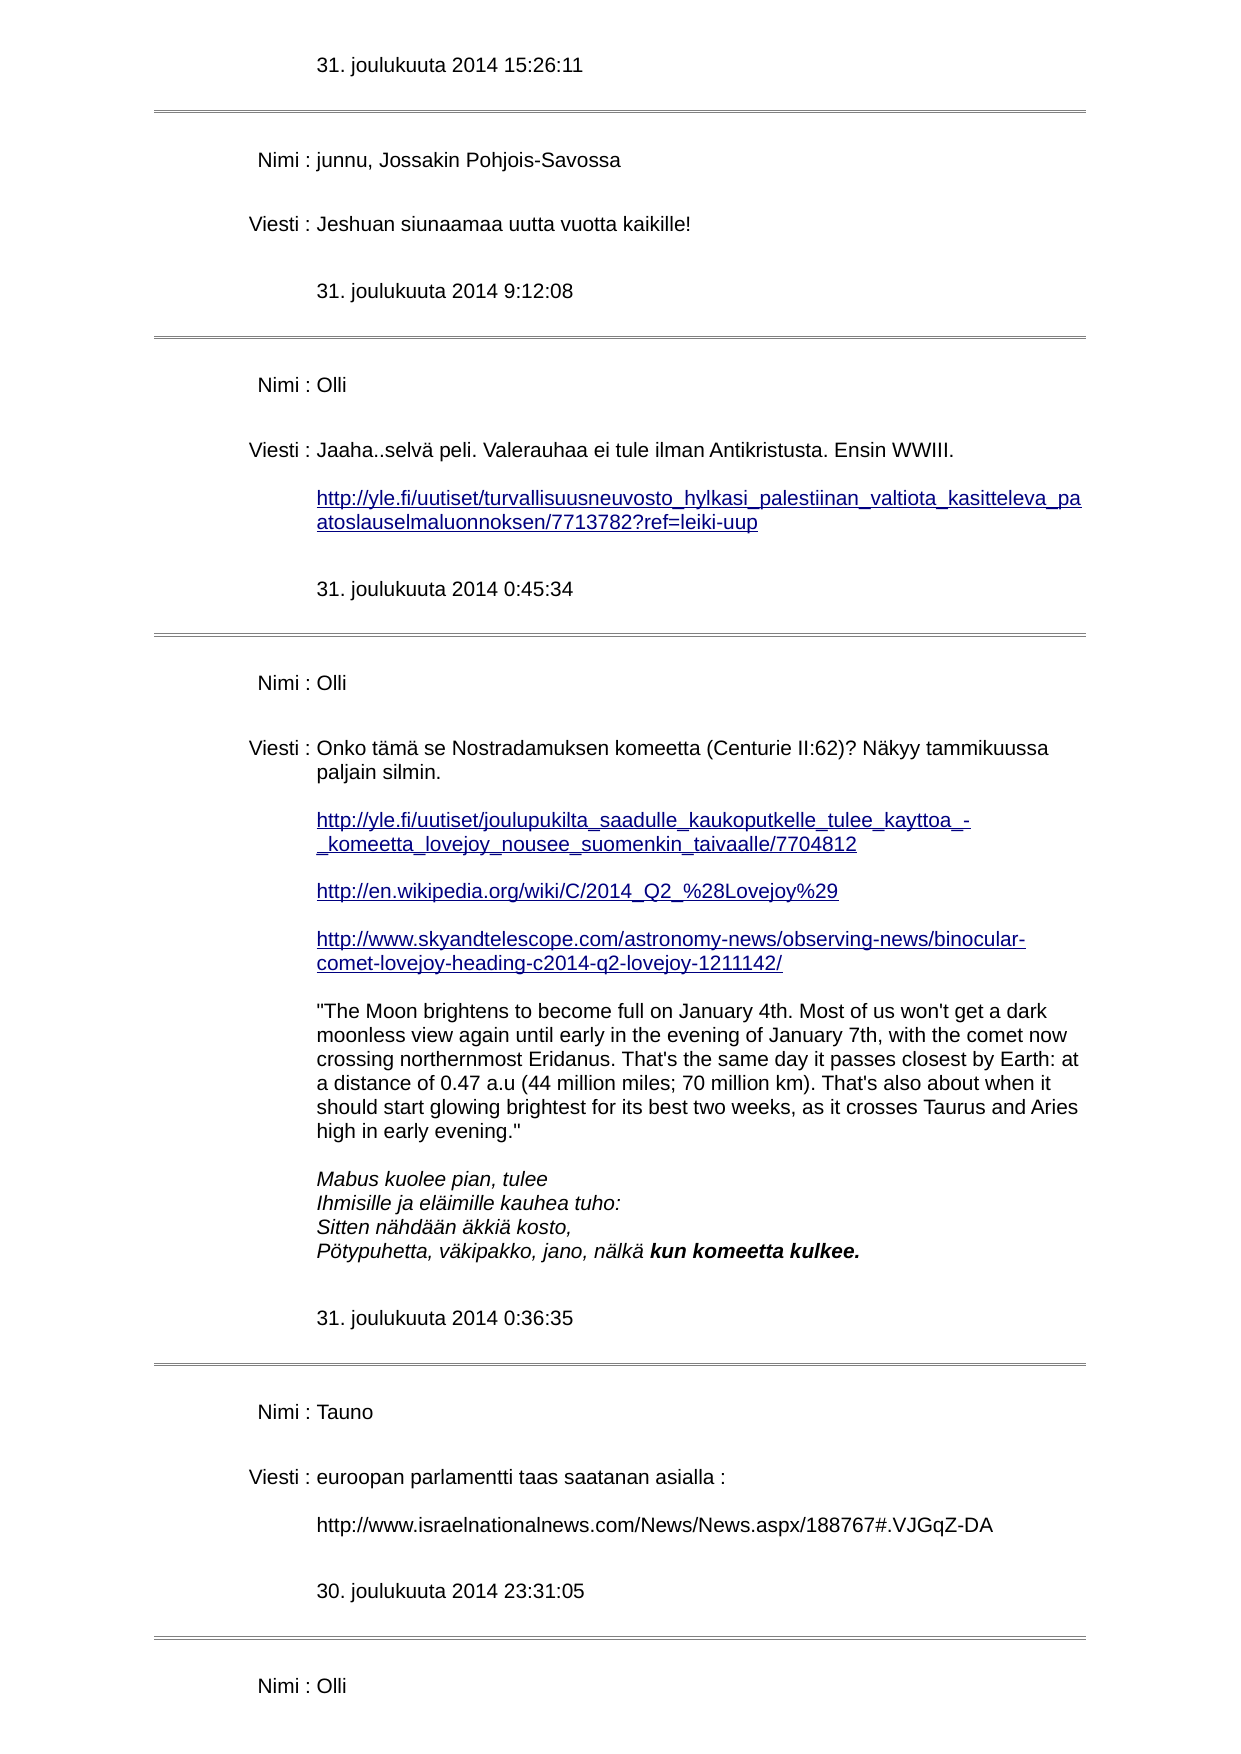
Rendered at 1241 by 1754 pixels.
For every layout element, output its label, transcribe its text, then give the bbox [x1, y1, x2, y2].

table_cell [151, 1574, 313, 1608]
table_cell [151, 239, 313, 273]
table_cell Jeshuan siunaamaa uutta vuotta kaikille! [314, 209, 1089, 239]
table_cell [151, 1609, 1089, 1619]
table_cell [151, 1345, 1089, 1397]
table_cell [151, 174, 313, 209]
table_header Nimi : [151, 668, 313, 698]
table_cell [314, 536, 1089, 571]
table_cell [151, 1266, 313, 1300]
table_cell [151, 308, 1089, 318]
table_cell [151, 1335, 1089, 1345]
table_cell Viesti : [151, 435, 313, 536]
table_header junnu, Jossakin Pohjois-Savossa [314, 145, 1089, 174]
table_cell [314, 174, 1089, 209]
table_cell euroopan parlamentti taas saatanan asialla : http://www.israelnationalnews.com/News/News.aspx/188767#.VJGqZ-DA [314, 1462, 1089, 1539]
table_header Nimi : [151, 145, 313, 174]
table_cell 31. joulukuuta 2014 15:26:11 [314, 47, 1089, 82]
table_cell [151, 616, 1089, 668]
table_cell [151, 606, 1089, 616]
table_cell [151, 1427, 313, 1462]
table_cell [151, 400, 313, 435]
table_cell [314, 239, 1089, 273]
table_cell [151, 536, 313, 571]
table_header Nimi : [151, 1397, 313, 1427]
table_cell [151, 1539, 313, 1574]
table_cell 31. joulukuuta 2014 0:36:35 [314, 1300, 1089, 1335]
table_cell [151, 571, 313, 606]
table_cell Viesti : [151, 733, 313, 1266]
table_cell [314, 1266, 1089, 1300]
table_cell 31. joulukuuta 2014 0:45:34 [314, 571, 1089, 606]
table_cell Jaaha..selvä peli. Valerauhaa ei tule ilman Antikristusta. Ensin WWIII. http://yle.fi/uutiset/turvallisuusneuvosto_hylkasi_palestiinan_valtiota_kasitteleva_paatoslauselmaluonnoksen/7713782?ref=leiki-uup [314, 435, 1089, 536]
table_cell [151, 319, 1089, 370]
table_header Olli [314, 1671, 1089, 1701]
table_cell 30. joulukuuta 2014 23:31:05 [314, 1574, 1089, 1608]
table_cell 31. joulukuuta 2014 9:12:08 [314, 273, 1089, 308]
table_cell [151, 47, 313, 82]
table_cell [314, 1427, 1089, 1462]
table_cell Onko tämä se Nostradamuksen komeetta (Centurie II:62)? Näkyy tammikuussa paljain silmin. http://yle.fi/uutiset/joulupukilta_saadulle_kaukoputkelle_tulee_kayttoa_-_komeetta_lovejoy_nousee_suomenkin_taivaalle/7704812 http://en.wikipedia.org/wiki/C/2014_Q2_%28Lovejoy%29 http://www.skyandtelescope.com/astronomy-news/observing-news/binocular-comet-lovejoy-heading-c2014-q2-lovejoy-1211142/ "The Moon brightens to become full on January 4th. Most of us won't get a dark moonless view again until early in the evening of January 7th, with the comet now crossing northernmost Eridanus. That's the same day it passes closest by Earth: at a distance of 0.47 a.u (44 million miles; 70 million km). That's also about when it should start glowing brightest for its best two weeks, as it crosses Taurus and Aries high in early evening." Mabus kuolee pian, tulee Ihmisille ja eläimille kauhea tuho: Sitten nähdään äkkiä kosto, Pötypuhetta, väkipakko, jano, nälkä kun komeetta kulkee. [314, 733, 1089, 1266]
table_cell Viesti : [151, 209, 313, 239]
table_cell Viesti : [151, 1462, 313, 1539]
table_cell [151, 1619, 1089, 1671]
table_header Olli [314, 370, 1089, 400]
table_cell [314, 400, 1089, 435]
table_header Olli [314, 668, 1089, 698]
table_cell [151, 82, 1089, 92]
table_cell [314, 698, 1089, 733]
table_header Nimi : [151, 1671, 313, 1701]
table_cell [151, 1300, 313, 1335]
table_cell [151, 273, 313, 308]
table_cell [151, 698, 313, 733]
table_cell [314, 1539, 1089, 1574]
table_header Tauno [314, 1397, 1089, 1427]
table_header Nimi : [151, 370, 313, 400]
table_cell [151, 93, 1089, 144]
